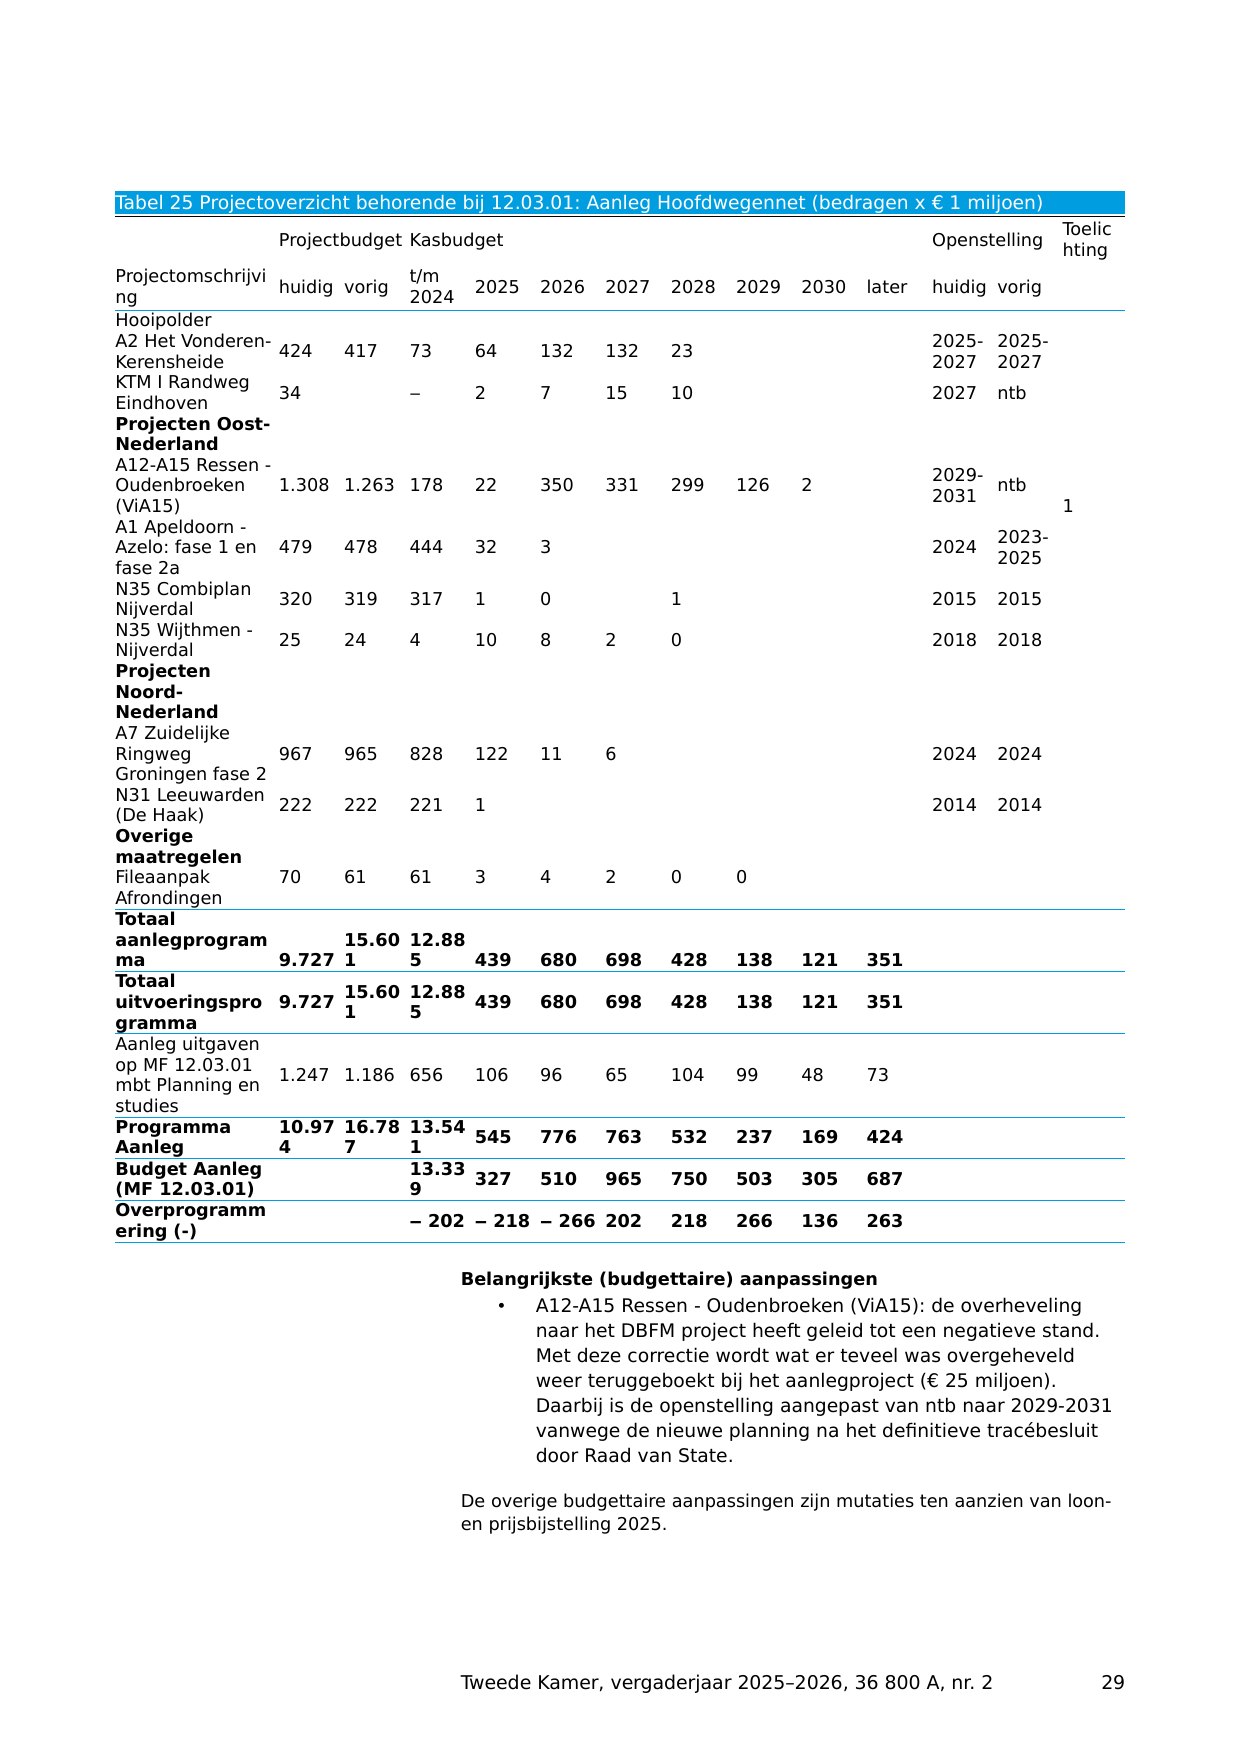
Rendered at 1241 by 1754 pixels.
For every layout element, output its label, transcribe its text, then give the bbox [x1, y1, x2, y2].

table_cell 0 [668, 620, 733, 661]
table_cell 202 [602, 1201, 668, 1242]
table_cell [668, 785, 733, 826]
table_cell 479 [276, 517, 341, 578]
table_cell [733, 723, 798, 785]
table_cell [798, 414, 863, 455]
table_cell [602, 785, 668, 826]
table_cell [472, 826, 537, 867]
table_cell 121 [798, 910, 863, 971]
table_cell [602, 888, 668, 908]
table_cell 73 [406, 331, 472, 372]
table_cell 2023-2025 [994, 517, 1059, 578]
table_cell [864, 414, 929, 455]
table_cell [994, 1118, 1059, 1158]
table_cell 305 [798, 1159, 863, 1200]
table_cell [798, 661, 863, 723]
table_cell 2029 [733, 263, 798, 310]
table_cell 1.247 [276, 1034, 341, 1116]
table_cell 1 [1060, 455, 1125, 517]
table_cell [1060, 826, 1125, 867]
table_cell 70 [276, 867, 341, 888]
table_cell 2025-2027 [929, 331, 994, 372]
table_cell 32 [472, 517, 537, 578]
table_cell [668, 661, 733, 723]
table_cell [276, 1159, 341, 1200]
table_cell [798, 867, 863, 888]
table_cell [864, 620, 929, 661]
table_cell 828 [406, 723, 472, 785]
table_cell [341, 826, 406, 867]
table_cell [341, 414, 406, 455]
table_cell [864, 826, 929, 867]
table_cell 96 [537, 1034, 602, 1116]
table_cell 503 [733, 1159, 798, 1200]
table_cell 351 [864, 910, 929, 971]
table_cell vorig [341, 263, 406, 310]
table_cell 2014 [994, 785, 1059, 826]
table_cell 10 [472, 620, 537, 661]
table_cell [406, 888, 472, 908]
table_cell 2 [602, 867, 668, 888]
table_cell Budget Aanleg (MF 12.03.01) [115, 1159, 276, 1200]
table_cell 48 [798, 1034, 863, 1116]
table_cell Overige maatregelen [115, 826, 276, 867]
table_cell [276, 661, 341, 723]
table_cell [733, 579, 798, 620]
table_cell 104 [668, 1034, 733, 1116]
table_cell 10 [668, 372, 733, 413]
table_cell [929, 1201, 994, 1242]
table_cell [1060, 517, 1125, 578]
table_cell [537, 661, 602, 723]
table_cell 331 [602, 455, 668, 517]
table_cell 698 [602, 910, 668, 971]
table_cell 1.308 [276, 455, 341, 517]
table_cell 428 [668, 910, 733, 971]
table_cell [864, 661, 929, 723]
table_cell [929, 1034, 994, 1116]
table_cell [864, 311, 929, 331]
table_cell [1060, 1118, 1125, 1158]
table_cell Hooipolder [115, 311, 276, 331]
table_cell [472, 661, 537, 723]
table_cell 178 [406, 455, 472, 517]
table_cell 2015 [994, 579, 1059, 620]
table_cell [602, 661, 668, 723]
table_cell [733, 826, 798, 867]
table_cell [1060, 414, 1125, 455]
table_cell [1060, 620, 1125, 661]
table_cell 1.263 [341, 455, 406, 517]
table_cell [929, 888, 994, 908]
table_cell 138 [733, 910, 798, 971]
table_cell [276, 826, 341, 867]
table_cell 22 [472, 455, 537, 517]
table_cell [1060, 661, 1125, 723]
table_cell ‒ 266 [537, 1201, 602, 1242]
table_cell 2029-2031 [929, 455, 994, 517]
table_cell [864, 331, 929, 372]
table_cell [341, 372, 406, 413]
table_cell 61 [341, 867, 406, 888]
table_cell 351 [864, 972, 929, 1033]
table_cell 2025-2027 [994, 331, 1059, 372]
table_cell 317 [406, 579, 472, 620]
table_cell [733, 517, 798, 578]
table_cell 1 [472, 785, 537, 826]
table_cell 8 [537, 620, 602, 661]
table_cell [994, 1201, 1059, 1242]
table_cell 3 [537, 517, 602, 578]
table_cell [537, 414, 602, 455]
table_cell 106 [472, 1034, 537, 1116]
table_cell Projecten Oost-Nederland [115, 414, 276, 455]
table_cell ntb [994, 455, 1059, 517]
table_cell [733, 372, 798, 413]
table_cell 12.885 [406, 910, 472, 971]
table_cell Projecten Noord-Nederland [115, 661, 276, 723]
table_cell N35 Combiplan Nijverdal [115, 579, 276, 620]
table_cell N35 Wijthmen - Nijverdal [115, 620, 276, 661]
table_cell 1 [668, 579, 733, 620]
table_cell 25 [276, 620, 341, 661]
table_cell 4 [537, 867, 602, 888]
table_cell 967 [276, 723, 341, 785]
table_cell N31 Leeuwarden (De Haak) [115, 785, 276, 826]
table_cell 61 [406, 867, 472, 888]
table_cell [798, 826, 863, 867]
table_cell 266 [733, 1201, 798, 1242]
table_cell 965 [341, 723, 406, 785]
table_cell Totaal uitvoeringsprogramma [115, 972, 276, 1033]
table_cell 350 [537, 455, 602, 517]
table_cell [1060, 1034, 1125, 1116]
table_cell [537, 311, 602, 331]
table_cell [864, 579, 929, 620]
table_cell [798, 723, 863, 785]
table_cell 439 [472, 910, 537, 971]
table_cell [406, 311, 472, 331]
table_cell 444 [406, 517, 472, 578]
table_cell 687 [864, 1159, 929, 1200]
table_cell 222 [341, 785, 406, 826]
table_cell Afrondingen [115, 888, 276, 908]
table_cell KTM I Randweg Eindhoven [115, 372, 276, 413]
table_cell ‒ 202 [406, 1201, 472, 1242]
table_cell [1060, 867, 1125, 888]
table_cell 9.727 [276, 910, 341, 971]
table_cell [733, 785, 798, 826]
table_cell [276, 1201, 341, 1242]
table_cell A1 Apeldoorn - Azelo: fase 1 en fase 2a [115, 517, 276, 578]
table_cell [602, 517, 668, 578]
table_cell 34 [276, 372, 341, 413]
table_cell Totaal aanlegprogramma [115, 910, 276, 971]
table_cell 121 [798, 972, 863, 1033]
table_cell [668, 888, 733, 908]
table_cell 221 [406, 785, 472, 826]
table_cell 9.727 [276, 972, 341, 1033]
table_cell [602, 414, 668, 455]
table_cell [668, 517, 733, 578]
table_cell 319 [341, 579, 406, 620]
table_cell 23 [668, 331, 733, 372]
table_cell t/m 2024 [406, 263, 472, 310]
table_cell 2 [472, 372, 537, 413]
table_cell [929, 1159, 994, 1200]
table_cell 122 [472, 723, 537, 785]
table_cell 2 [602, 620, 668, 661]
table_cell [929, 1118, 994, 1158]
table_cell [537, 826, 602, 867]
table_cell 3 [472, 867, 537, 888]
table_cell [1060, 311, 1125, 331]
table_cell 763 [602, 1118, 668, 1158]
table_cell [668, 723, 733, 785]
table_cell 10.974 [276, 1118, 341, 1158]
table_cell ‒ [406, 372, 472, 413]
table_cell [1060, 263, 1125, 310]
table_cell 16.787 [341, 1118, 406, 1158]
table_cell [798, 331, 863, 372]
table_cell [798, 517, 863, 578]
table_cell 2014 [929, 785, 994, 826]
table_cell [929, 867, 994, 888]
table_cell 545 [472, 1118, 537, 1158]
table_cell Toelichting [1060, 217, 1125, 263]
table_cell [798, 785, 863, 826]
table_cell 11 [537, 723, 602, 785]
table_cell [1060, 372, 1125, 413]
table_cell 24 [341, 620, 406, 661]
table_cell [472, 311, 537, 331]
table_cell [798, 311, 863, 331]
table_cell [994, 888, 1059, 908]
table_cell huidig [276, 263, 341, 310]
table_cell [733, 311, 798, 331]
table_cell 0 [733, 867, 798, 888]
text De overige budgettaire aanpassingen zijn mutaties ten aanzien van loon- en prijsbijstelling 2025. [461, 1489, 1125, 1535]
table_cell [602, 826, 668, 867]
table_cell later [864, 263, 929, 310]
table_cell [929, 910, 994, 971]
table_cell [406, 661, 472, 723]
text Belangrijkste (budgettaire) aanpassingen [461, 1267, 1125, 1290]
table_cell [864, 785, 929, 826]
table_cell 2 [798, 455, 863, 517]
table_cell 4 [406, 620, 472, 661]
table_cell [1060, 723, 1125, 785]
table_cell Fileaanpak [115, 867, 276, 888]
table_cell 132 [602, 331, 668, 372]
table_cell 222 [276, 785, 341, 826]
table_cell A7 Zuidelijke Ringweg Groningen fase 2 [115, 723, 276, 785]
table_cell Openstelling [929, 217, 1059, 263]
table_cell vorig [994, 263, 1059, 310]
table_cell A2 Het Vonderen-Kerensheide [115, 331, 276, 372]
table_cell 2018 [929, 620, 994, 661]
table_cell [668, 311, 733, 331]
table_cell [994, 826, 1059, 867]
table_cell 65 [602, 1034, 668, 1116]
table_cell [276, 888, 341, 908]
table_cell 2024 [994, 723, 1059, 785]
table_cell 138 [733, 972, 798, 1033]
table_cell 15 [602, 372, 668, 413]
table_cell [668, 414, 733, 455]
table_cell [276, 414, 341, 455]
table_cell 965 [602, 1159, 668, 1200]
table_cell [994, 1159, 1059, 1200]
table_cell [276, 311, 341, 331]
table_cell [864, 455, 929, 517]
table_cell [1060, 888, 1125, 908]
table_cell [864, 888, 929, 908]
table_cell [1060, 972, 1125, 1033]
table_cell [406, 414, 472, 455]
table_cell [1060, 579, 1125, 620]
table_cell [341, 1201, 406, 1242]
table_cell [602, 311, 668, 331]
table_cell [929, 661, 994, 723]
table_cell 15.601 [341, 972, 406, 1033]
table_cell [341, 311, 406, 331]
table_cell ntb [994, 372, 1059, 413]
table_cell [733, 331, 798, 372]
table_cell Projectomschrijving [115, 263, 276, 310]
table_cell [994, 311, 1059, 331]
table_cell [1060, 1201, 1125, 1242]
table_cell 1 [472, 579, 537, 620]
table_cell A12-A15 Ressen - Oudenbroeken (ViA15) [115, 455, 276, 517]
table_cell [341, 1159, 406, 1200]
table_cell [537, 785, 602, 826]
table_cell 776 [537, 1118, 602, 1158]
table_cell [994, 910, 1059, 971]
table_cell 99 [733, 1034, 798, 1116]
table_cell Programma Aanleg [115, 1118, 276, 1158]
table_cell 2025 [472, 263, 537, 310]
table_cell 478 [341, 517, 406, 578]
table_cell [472, 888, 537, 908]
table_cell [341, 888, 406, 908]
table_cell 2027 [602, 263, 668, 310]
table_cell Aanleg uitgaven op MF 12.03.01 mbt Planning en studies [115, 1034, 276, 1116]
table_cell 532 [668, 1118, 733, 1158]
table_cell huidig [929, 263, 994, 310]
table_cell [341, 661, 406, 723]
table_cell 510 [537, 1159, 602, 1200]
table_cell 12.885 [406, 972, 472, 1033]
table_cell [864, 723, 929, 785]
table_cell 0 [537, 579, 602, 620]
table_cell [929, 972, 994, 1033]
table_cell [668, 826, 733, 867]
table_cell [602, 579, 668, 620]
table_cell [733, 414, 798, 455]
table_cell 15.601 [341, 910, 406, 971]
table_cell [929, 414, 994, 455]
table_cell 2015 [929, 579, 994, 620]
table_cell [1060, 1159, 1125, 1200]
table_cell 2026 [537, 263, 602, 310]
table_cell [864, 867, 929, 888]
table_cell [929, 826, 994, 867]
table_cell 320 [276, 579, 341, 620]
table_cell [733, 661, 798, 723]
table_cell [798, 372, 863, 413]
table_cell 136 [798, 1201, 863, 1242]
table_cell 2024 [929, 723, 994, 785]
table_cell [994, 661, 1059, 723]
table_cell 680 [537, 972, 602, 1033]
table_cell [472, 414, 537, 455]
table_cell 2027 [929, 372, 994, 413]
table_cell 169 [798, 1118, 863, 1158]
table_cell 424 [864, 1118, 929, 1158]
table_cell 656 [406, 1034, 472, 1116]
table_cell 2024 [929, 517, 994, 578]
table_cell 263 [864, 1201, 929, 1242]
table_cell [798, 620, 863, 661]
table_cell 417 [341, 331, 406, 372]
table_cell [798, 579, 863, 620]
table_cell [733, 620, 798, 661]
table_cell [733, 888, 798, 908]
table_cell 2018 [994, 620, 1059, 661]
table_cell 64 [472, 331, 537, 372]
table_cell 750 [668, 1159, 733, 1200]
table_cell 439 [472, 972, 537, 1033]
table_cell [994, 414, 1059, 455]
table_cell [115, 217, 276, 263]
table_cell ‒ 218 [472, 1201, 537, 1242]
table_cell 0 [668, 867, 733, 888]
table_cell [1060, 910, 1125, 971]
table_cell [994, 1034, 1059, 1116]
table_cell 126 [733, 455, 798, 517]
table_cell 6 [602, 723, 668, 785]
table_cell [994, 972, 1059, 1033]
table_cell [406, 826, 472, 867]
table_cell [1060, 785, 1125, 826]
table_cell 218 [668, 1201, 733, 1242]
table_cell 237 [733, 1118, 798, 1158]
table_cell 132 [537, 331, 602, 372]
table_cell 327 [472, 1159, 537, 1200]
table_cell [864, 372, 929, 413]
table_cell Projectbudget [276, 217, 406, 263]
list A12-A15 Ressen - Oudenbroeken (ViA15): de overheveling naar het DBFM project heeft geleid tot een negatieve stand. Met deze correctie wordt wat er teveel was overgeheveld weer teruggeboekt bij het aanlegproject (€ 25 miljoen). Daarbij is de openstelling aangepast van ntb naar 2029-2031 vanwege de nieuwe planning na het definitieve tracébesluit door Raad van State. [498, 1292, 1125, 1467]
table_cell 13.541 [406, 1118, 472, 1158]
table_cell 680 [537, 910, 602, 971]
table_cell 698 [602, 972, 668, 1033]
table_cell 13.339 [406, 1159, 472, 1200]
table_cell 299 [668, 455, 733, 517]
table_cell 424 [276, 331, 341, 372]
table_cell 1.186 [341, 1034, 406, 1116]
table_cell 7 [537, 372, 602, 413]
table_cell [798, 888, 863, 908]
table_cell [994, 867, 1059, 888]
table_cell Overprogrammering (-) [115, 1201, 276, 1242]
table_cell [864, 517, 929, 578]
table_cell 2030 [798, 263, 863, 310]
table_cell Kasbudget [406, 217, 929, 263]
table_cell 2028 [668, 263, 733, 310]
table_cell [537, 888, 602, 908]
table_cell 428 [668, 972, 733, 1033]
table_cell 73 [864, 1034, 929, 1116]
table_cell [1060, 331, 1125, 372]
table_cell [929, 311, 994, 331]
